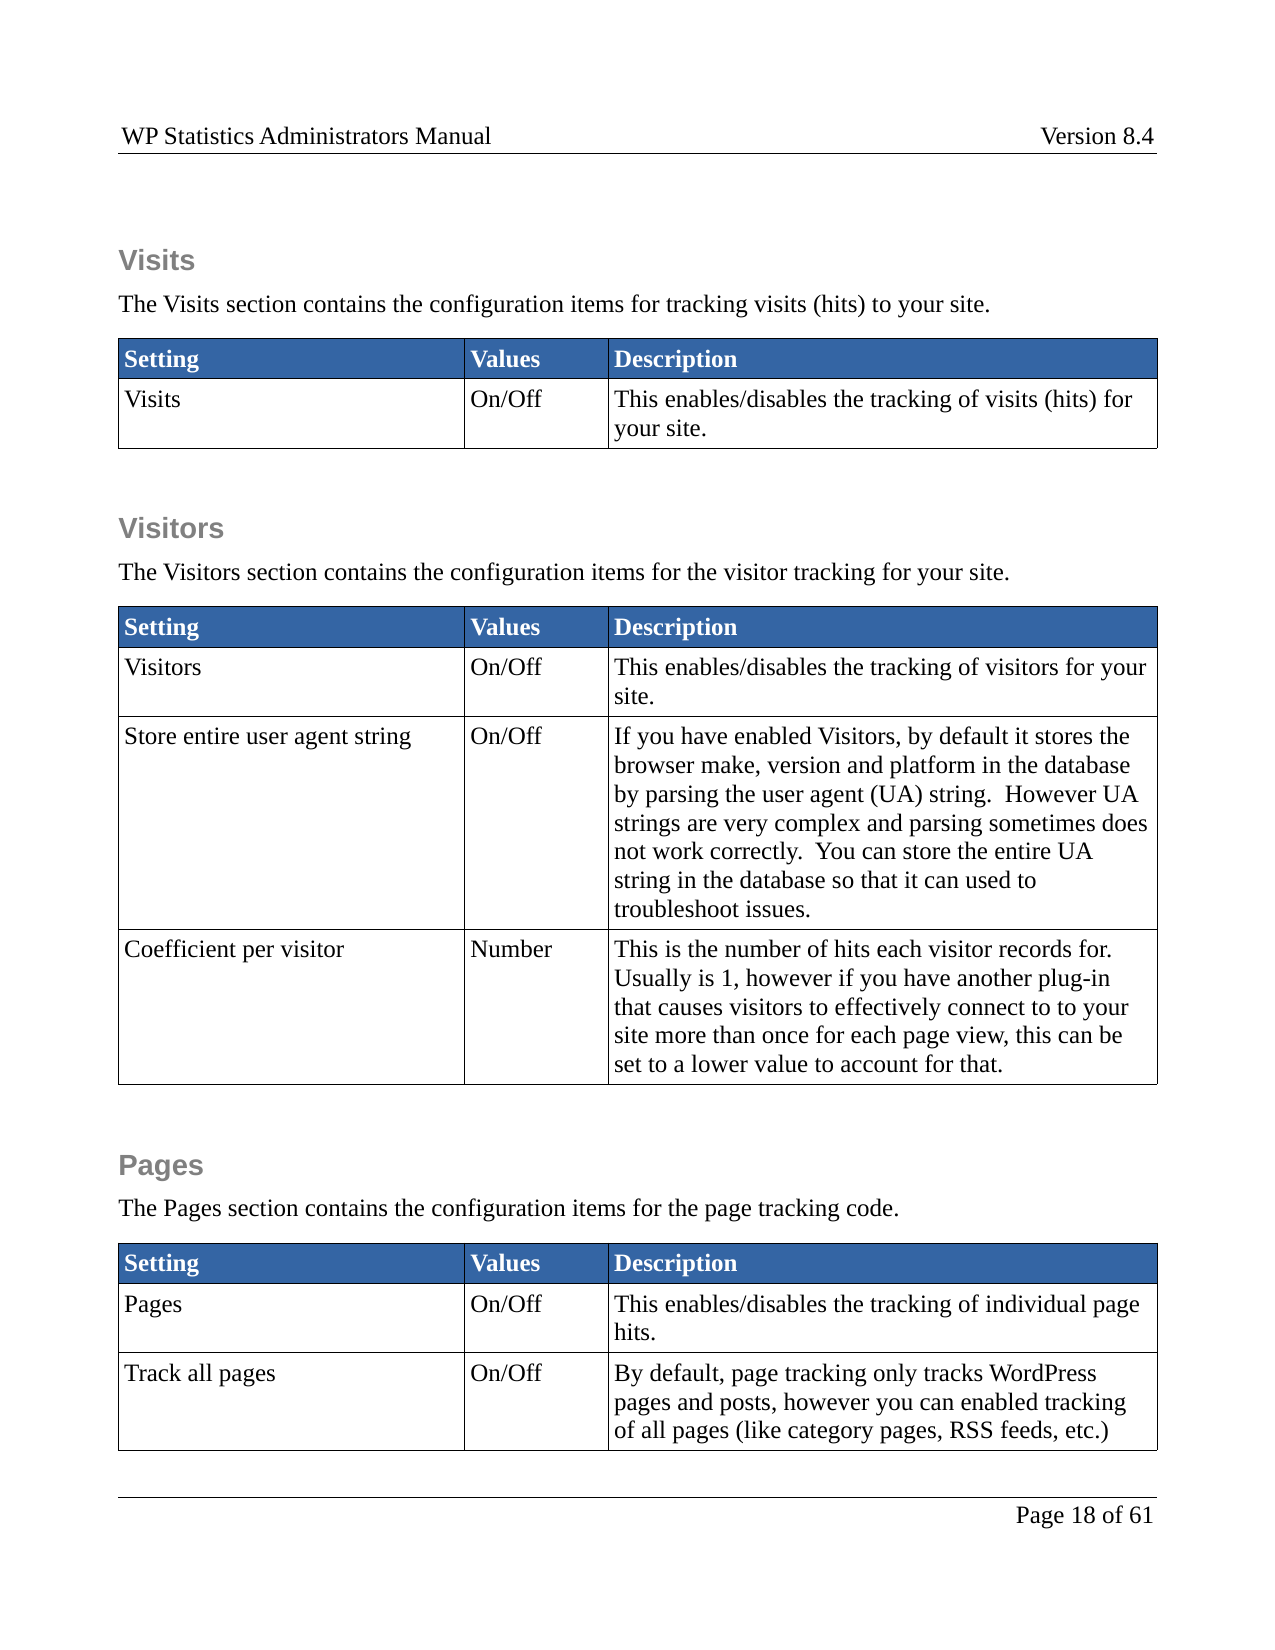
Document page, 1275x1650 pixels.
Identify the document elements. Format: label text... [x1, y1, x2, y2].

table_cell Visitors [119, 648, 464, 716]
table_cell On/Off [465, 648, 608, 716]
table_cell This is the number of hits each visitor records for. Usually is 1, however if you have another plug-in that causes visitors to effectively connect to to your site more than once for each page view, this can be set to a lower value to account for that. [609, 930, 1157, 1084]
table_header Values [465, 339, 608, 378]
table_cell On/Off [465, 1284, 608, 1352]
table_header Setting [119, 339, 464, 378]
table_cell Number [465, 930, 608, 1084]
subtitle Visitors [118, 511, 1157, 545]
table_cell By default, page tracking only tracks WordPress pages and posts, however you can enabled tracking of all pages (like category pages, RSS feeds, etc.) [609, 1353, 1157, 1450]
table_header Description [609, 339, 1157, 378]
table_cell On/Off [465, 1353, 608, 1450]
table_header Setting [119, 1244, 464, 1283]
table_header Setting [119, 607, 464, 647]
table_cell This enables/disables the tracking of visitors for your site. [609, 648, 1157, 716]
table_cell If you have enabled Visitors, by default it stores the browser make, version and platform in the database by parsing the user agent (UA) string. However UA strings are very complex and parsing sometimes does not work correctly. You can store the entire UA string in the database so that it can used to troubleshoot issues. [609, 717, 1157, 928]
table_header Values [465, 607, 608, 647]
table_cell On/Off [465, 379, 608, 447]
table_cell This enables/disables the tracking of visits (hits) for your site. [609, 379, 1157, 447]
table_header Values [465, 1244, 608, 1283]
table_cell Track all pages [119, 1353, 464, 1450]
table_cell This enables/disables the tracking of individual page hits. [609, 1284, 1157, 1352]
text The Visitors section contains the configuration items for the visitor tracking for your site. [118, 557, 1157, 586]
text The Pages section contains the configuration items for the page tracking code. [118, 1193, 1157, 1222]
text The Visits section contains the configuration items for tracking visits (hits) to your site. [118, 289, 1157, 318]
table_header Description [609, 607, 1157, 647]
subtitle Visits [118, 243, 1157, 276]
table_cell On/Off [465, 717, 608, 928]
table_cell Coefficient per visitor [119, 930, 464, 1084]
table_cell Visits [119, 379, 464, 447]
table_header Description [609, 1244, 1157, 1283]
table_cell Store entire user agent string [119, 717, 464, 928]
subtitle Pages [118, 1147, 1157, 1181]
table_cell Pages [119, 1284, 464, 1352]
